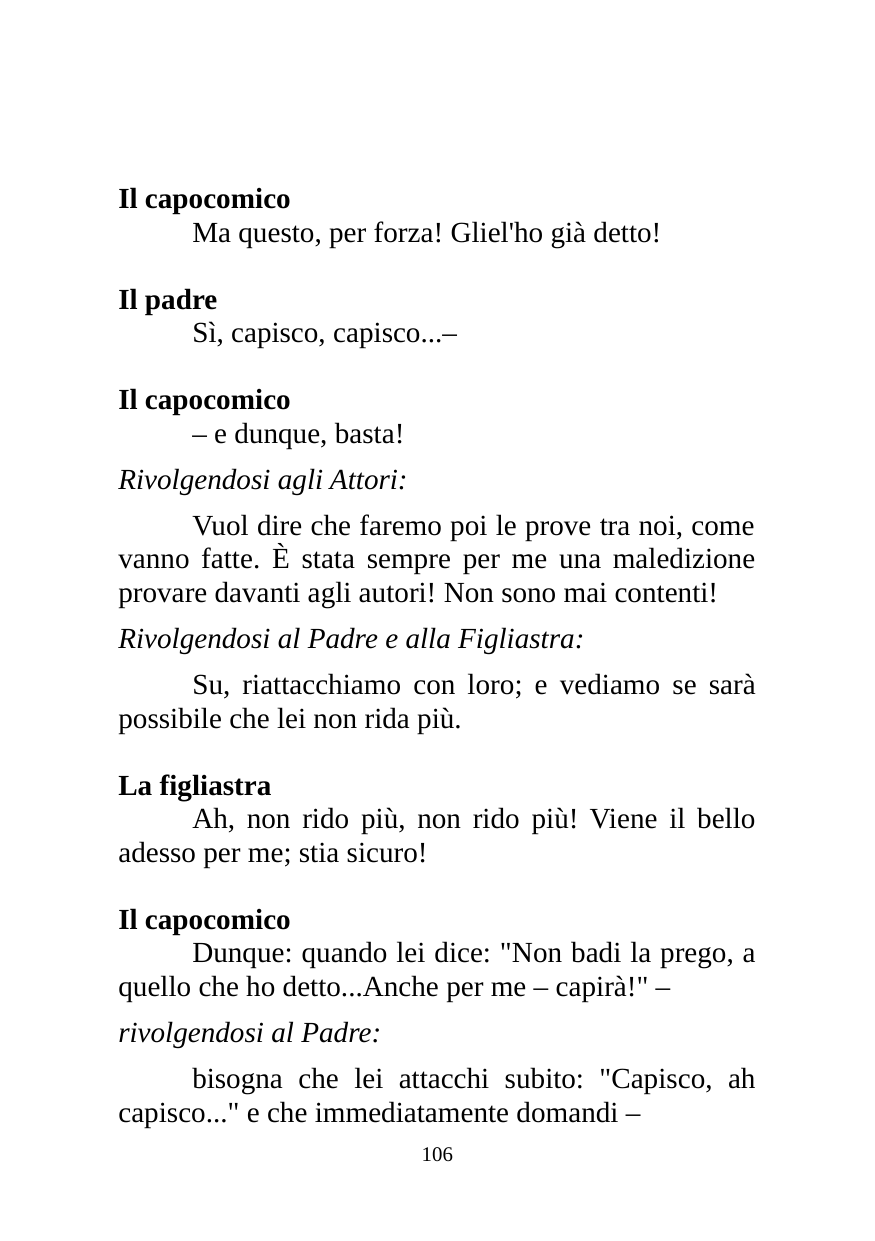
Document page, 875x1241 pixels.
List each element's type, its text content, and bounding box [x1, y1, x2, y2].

text Rivolgendosi agli Attori: [118, 462, 756, 496]
text Sì, capisco, capisco...– [118, 315, 756, 349]
text Il capocomico [118, 181, 756, 215]
text Rivolgendosi al Padre e alla Figliastra: [118, 621, 756, 655]
text bisogna che lei attacchi subito: "Capisco, ah capisco..." e che immediatamente domandi – [118, 1061, 756, 1128]
text Il padre [118, 282, 756, 315]
text Il capocomico [118, 382, 756, 416]
text Su, riattacchiamo con loro; e vediamo se sarà possibile che lei non rida più. [118, 667, 756, 734]
text Ah, non rido più, non rido più! Viene il bello adesso per me; stia sicuro! [118, 801, 756, 868]
text La figliastra [118, 768, 756, 801]
text – e dunque, basta! [118, 416, 756, 449]
text Dunque: quando lei dice: "Non badi la prego, a quello che ho detto...Anche per me – capirà!" – [118, 936, 756, 1003]
text Il capocomico [118, 902, 756, 936]
text Vuol dire che faremo poi le prove tra noi, come vanno fatte. È stata sempre per me una maledizione provare davanti agli autori! Non sono mai contenti! [118, 508, 756, 609]
text rivolgendosi al Padre: [118, 1015, 756, 1049]
text Ma questo, per forza! Gliel'ho già detto! [118, 215, 756, 248]
